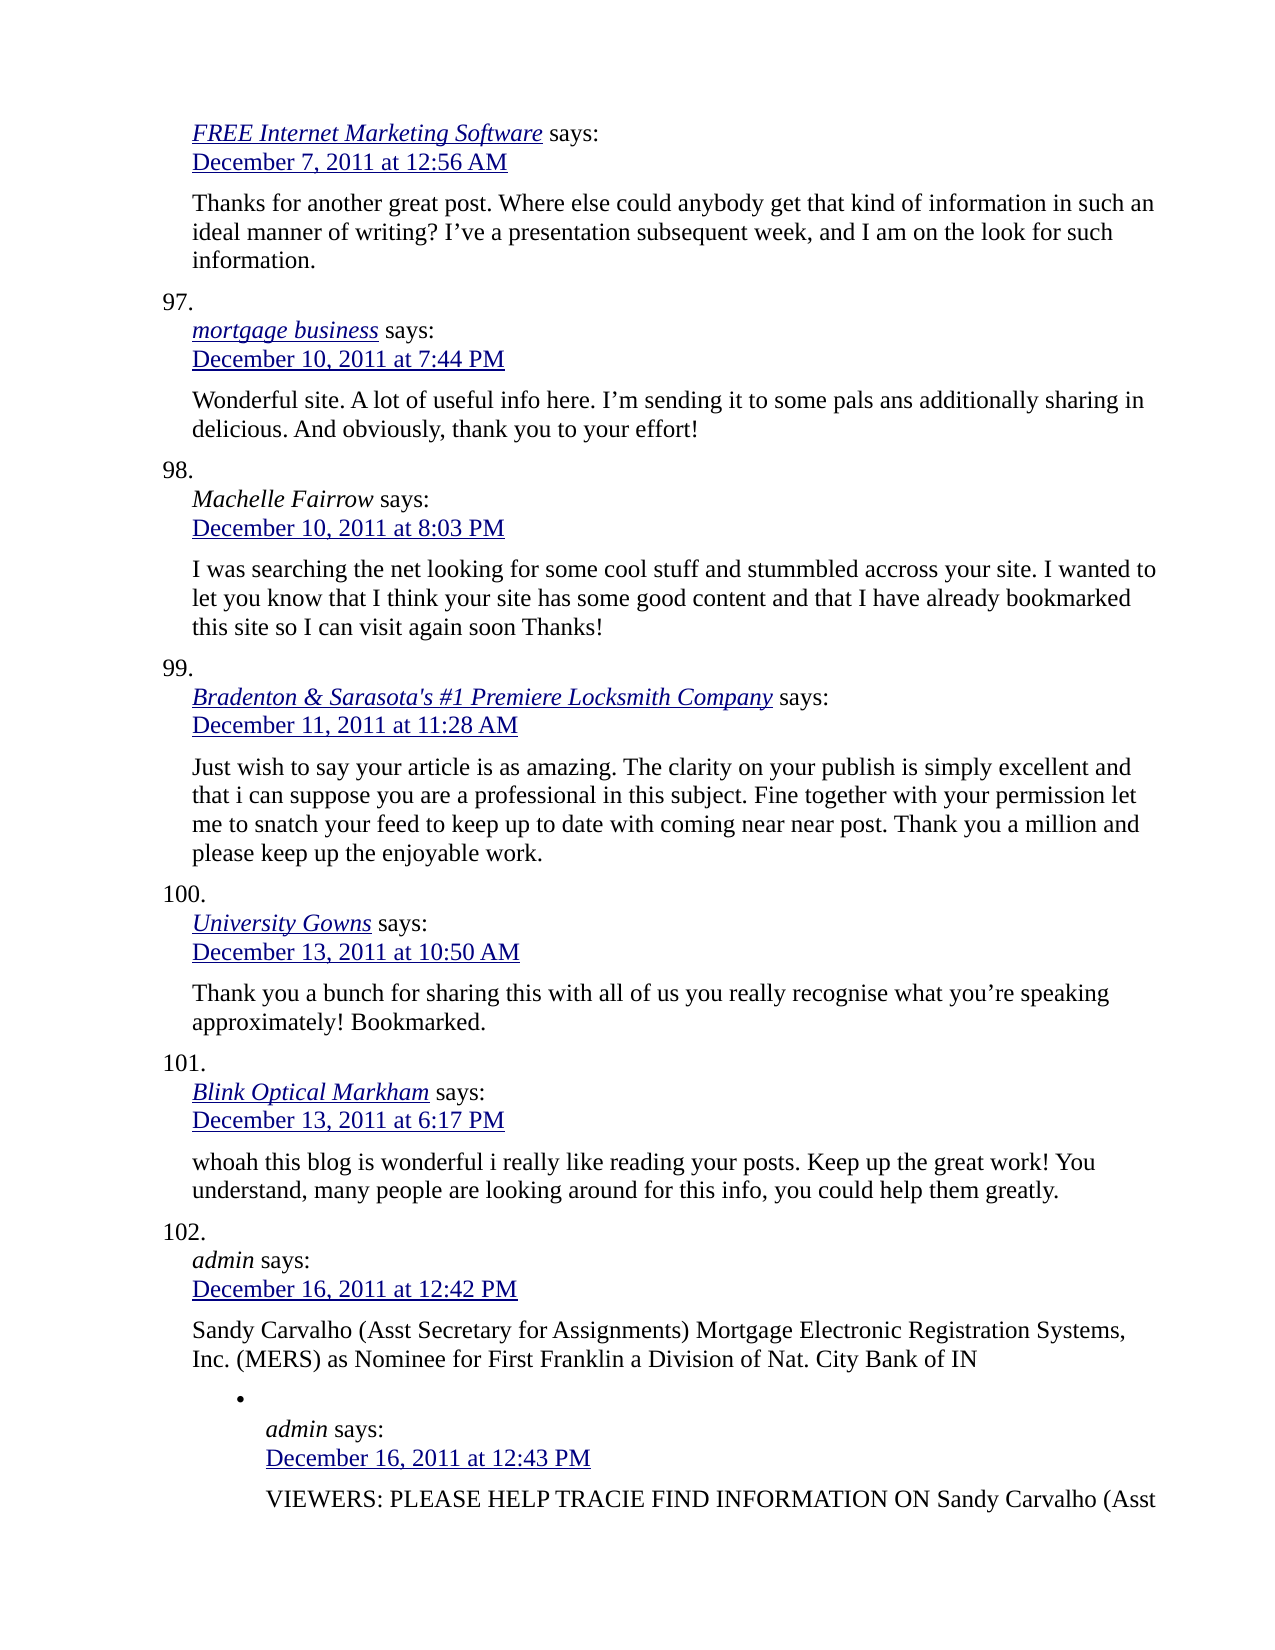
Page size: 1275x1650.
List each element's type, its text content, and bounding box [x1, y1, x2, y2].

list December 13, 2011 at 10:50 AM [162, 937, 1157, 966]
list Blink Optical Markham says: [162, 1077, 1157, 1106]
list I was searching the net looking for some cool stuff and stummbled accross your site. I wanted to let you know that I think your site has some good content and that I have already bookmarked this site so I can visit again soon Thanks! [162, 554, 1157, 641]
list admin says: [236, 1414, 1157, 1443]
list December 11, 2011 at 11:28 AM [162, 711, 1157, 739]
list VIEWERS: PLEASE HELP TRACIE FIND INFORMATION ON Sandy Carvalho (Asst [236, 1484, 1157, 1513]
list University Gowns says: [162, 908, 1157, 937]
list Just wish to say your article is as amazing. The clarity on your publish is simply excellent and that i can suppose you are a professional in this subject. Fine together with your permission let me to snatch your feed to keep up to date with coming near near post. Thank you a million and please keep up the enjoyable work. [162, 752, 1157, 867]
list Machelle Fairrow says: [162, 484, 1157, 513]
list December 10, 2011 at 8:03 PM [162, 513, 1157, 542]
list December 16, 2011 at 12:43 PM [236, 1443, 1157, 1472]
list December 13, 2011 at 6:17 PM [162, 1106, 1157, 1134]
list mortgage business says: [162, 316, 1157, 344]
list Wonderful site. A lot of useful info here. I’m sending it to some pals ans additionally sharing in delicious. And obviously, thank you to your effort! [162, 386, 1157, 443]
list December 10, 2011 at 7:44 PM [162, 344, 1157, 373]
list Thank you a bunch for sharing this with all of us you really recognise what you’re speaking approximately! Bookmarked. [162, 978, 1157, 1036]
list December 16, 2011 at 12:42 PM [162, 1274, 1157, 1303]
list December 7, 2011 at 12:56 AM [162, 147, 1157, 176]
list Thanks for another great post. Where else could anybody get that kind of information in such an ideal manner of writing? I’ve a presentation subsequent week, and I am on the look for such information. [162, 188, 1157, 274]
list Sandy Carvalho (Asst Secretary for Assignments) Mortgage Electronic Registration Systems, Inc. (MERS) as Nominee for First Franklin a Division of Nat. City Bank of IN [162, 1316, 1157, 1373]
list Bradenton & Sarasota's #1 Premiere Locksmith Company says: [162, 682, 1157, 711]
list FREE Internet Marketing Software says: [162, 118, 1157, 147]
list admin says: [162, 1246, 1157, 1274]
list whoah this blog is wonderful i really like reading your posts. Keep up the great work! You understand, many people are looking around for this info, you could help them greatly. [162, 1147, 1157, 1204]
